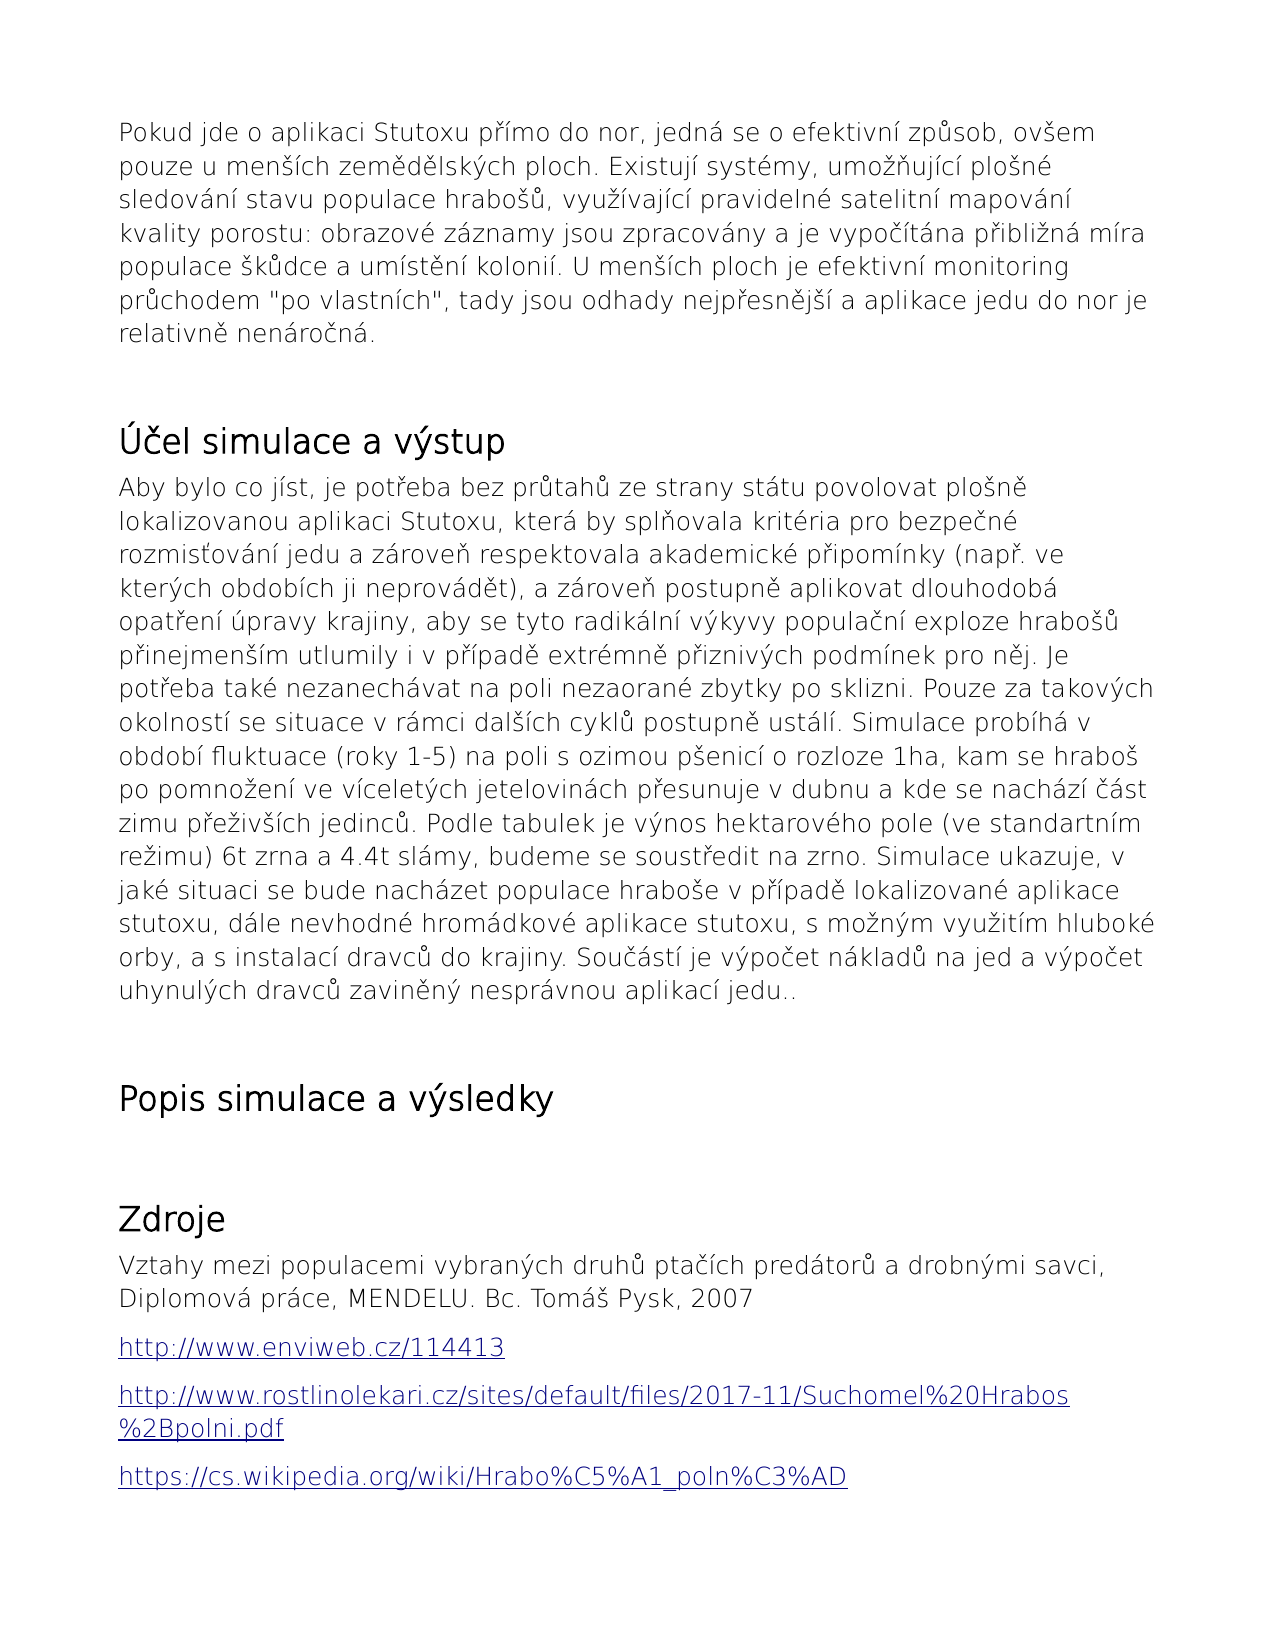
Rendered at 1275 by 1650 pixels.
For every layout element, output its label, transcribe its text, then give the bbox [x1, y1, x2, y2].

text Aby bylo co jíst, je potřeba bez průtahů ze strany státu povolovat plošně lokalizovanou aplikaci Stutoxu, která by splňovala kritéria pro bezpečné rozmisťování jedu a zároveň respektovala akademické připomínky (např. ve kterých obdobích ji neprovádět), a zároveň postupně aplikovat dlouhodobá opatření úpravy krajiny, aby se tyto radikální výkyvy populační exploze hrabošů přinejmenším utlumily i v případě extrémně přiznivých podmínek pro něj. Je potřeba také nezanechávat na poli nezaorané zbytky po sklizni. Pouze za takových okolností se situace v rámci dalších cyklů postupně ustálí. Simulace probíhá v období fluktuace (roky 1-5) na poli s ozimou pšenicí o rozloze 1ha, kam se hraboš po pomnožení ve víceletých jetelovinách přesunuje v dubnu a kde se nachází část zimu přeživších jedinců. Podle tabulek je výnos hektarového pole (ve standartním režimu) 6t zrna a 4.4t slámy, budeme se soustředit na zrno. Simulace ukazuje, v jaké situaci se bude nacházet populace hraboše v případě lokalizované aplikace stutoxu, dále nevhodné hromádkové aplikace stutoxu, s možným využitím hluboké orby, a s instalací dravců do krajiny. Součástí je výpočet nákladů na jed a výpočet uhynulých dravců zaviněný nesprávnou aplikací jedu.. [118, 473, 1157, 1006]
text http://www.rostlinolekari.cz/sites/default/files/2017-11/Suchomel%20Hrabos%2Bpolni.pdf [118, 1381, 1157, 1444]
text http://www.enviweb.cz/114413 [118, 1333, 1157, 1362]
subtitle Zdroje [118, 1199, 1157, 1239]
subtitle Účel simulace a výstup [118, 422, 1157, 461]
text https://cs.wikipedia.org/wiki/Hrabo%C5%A1_poln%C3%AD [118, 1463, 1157, 1492]
text Pokud jde o aplikaci Stutoxu přímo do nor, jedná se o efektivní způsob, ovšem pouze u menších zemědělských ploch. Existují systémy, umožňující plošné sledování stavu populace hrabošů, využívající pravidelné satelitní mapování kvality porostu: obrazové záznamy jsou zpracovány a je vypočítána přibližná míra populace škůdce a umístění kolonií. U menších ploch je efektivní monitoring průchodem "po vlastních", tady jsou odhady nejpřesnější a aplikace jedu do nor je relativně nenáročná. [118, 118, 1157, 348]
text Vztahy mezi populacemi vybraných druhů ptačích predátorů a drobnými savci, Diplomová práce, MENDELU. Bc. Tomáš Pysk, 2007 [118, 1251, 1157, 1314]
subtitle Popis simulace a výsledky [118, 1079, 1157, 1118]
